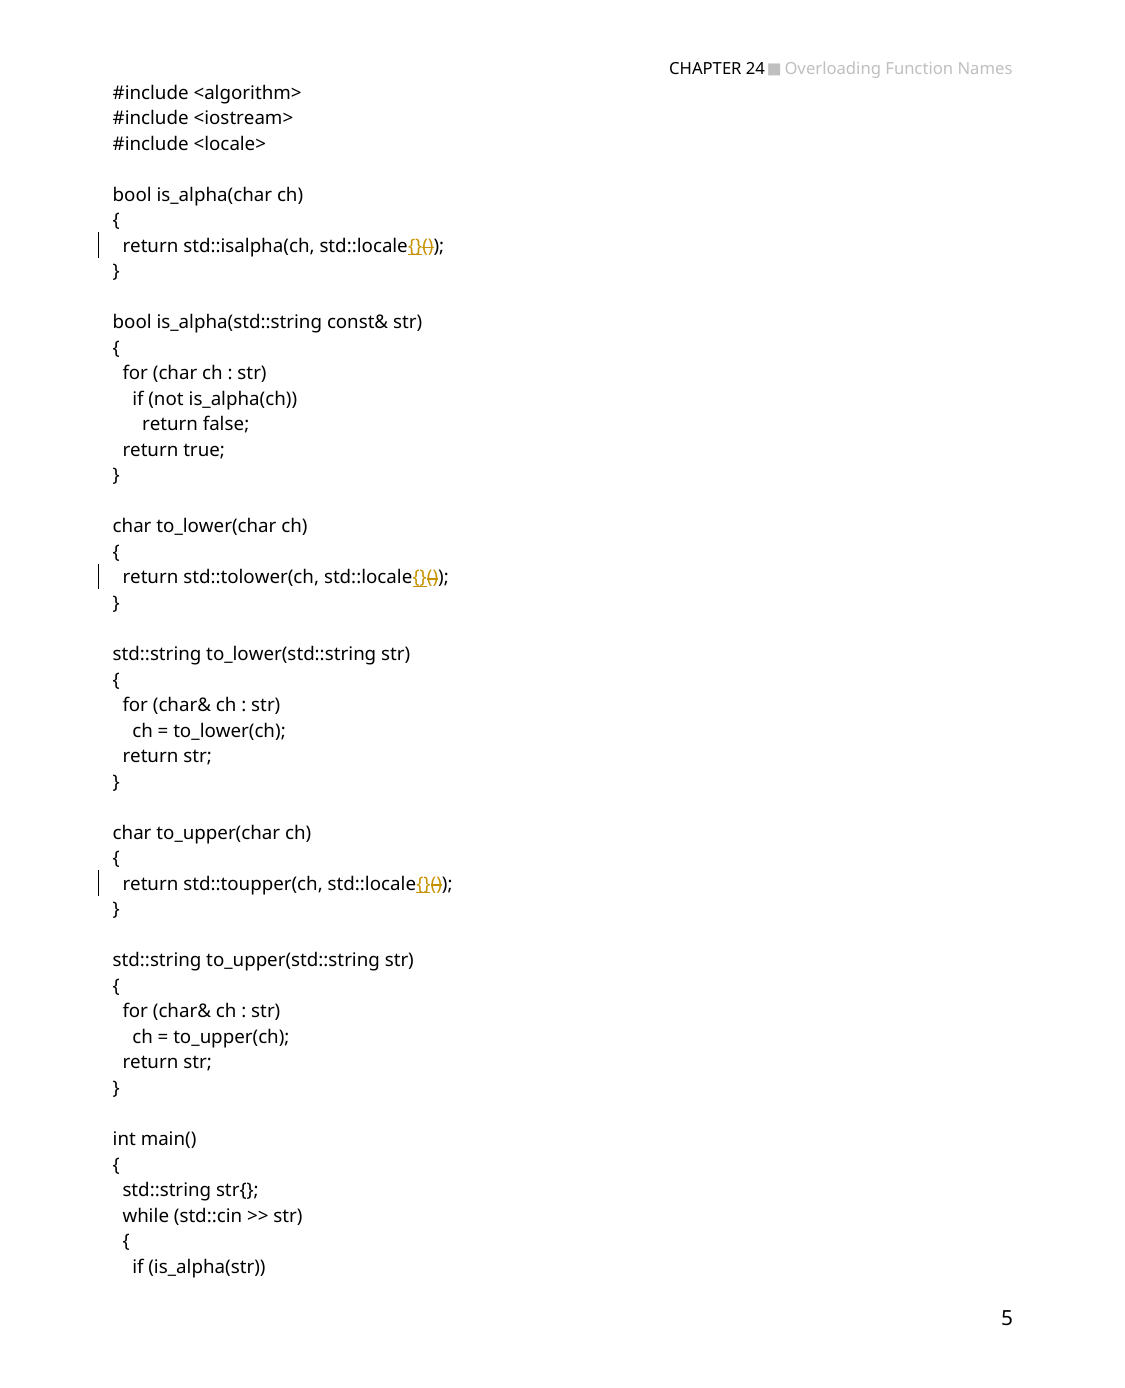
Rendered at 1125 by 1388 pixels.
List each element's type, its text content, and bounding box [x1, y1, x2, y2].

text while (std::cin >> str) [112, 1202, 1012, 1227]
text ch = to_lower(ch); [112, 717, 1012, 742]
text } [112, 589, 1012, 615]
text return str; [112, 742, 1012, 768]
text } [112, 896, 1012, 921]
text } [112, 768, 1012, 793]
text bool is_alpha(char ch) [112, 181, 1012, 207]
text for (char& ch : str) [112, 691, 1012, 717]
text char to_lower(char ch) [112, 513, 1012, 538]
text char to_upper(char ch) [112, 819, 1012, 844]
text ch = to_upper(ch); [112, 1023, 1012, 1049]
text } [112, 1074, 1012, 1100]
text return true; [112, 436, 1012, 462]
text std::string str{}; [112, 1176, 1012, 1202]
text { [112, 666, 1012, 691]
text if (not is_alpha(ch)) [112, 385, 1012, 411]
text return std::tolower(ch, std::locale{}); [112, 564, 1012, 589]
text } [112, 258, 1012, 283]
text { [112, 334, 1012, 360]
text { [112, 1227, 1012, 1253]
text { [112, 844, 1012, 870]
text return std::isalpha(ch, std::locale{}); [112, 232, 1012, 258]
text { [112, 207, 1012, 232]
text } [112, 462, 1012, 487]
text #include <locale> [112, 130, 1012, 156]
text std::string to_upper(std::string str) [112, 947, 1012, 972]
text bool is_alpha(std::string const& str) [112, 309, 1012, 334]
text { [112, 972, 1012, 998]
text return std::toupper(ch, std::locale{}); [112, 870, 1012, 896]
text std::string to_lower(std::string str) [112, 640, 1012, 666]
text for (char& ch : str) [112, 998, 1012, 1023]
text #include <iostream> [112, 104, 1012, 130]
text { [112, 1151, 1012, 1176]
text #include <algorithm> [112, 79, 1012, 104]
text for (char ch : str) [112, 360, 1012, 385]
text { [112, 538, 1012, 564]
text return false; [112, 411, 1012, 436]
text if (is_alpha(str)) [112, 1253, 1012, 1278]
text int main() [112, 1125, 1012, 1151]
text return str; [112, 1049, 1012, 1074]
